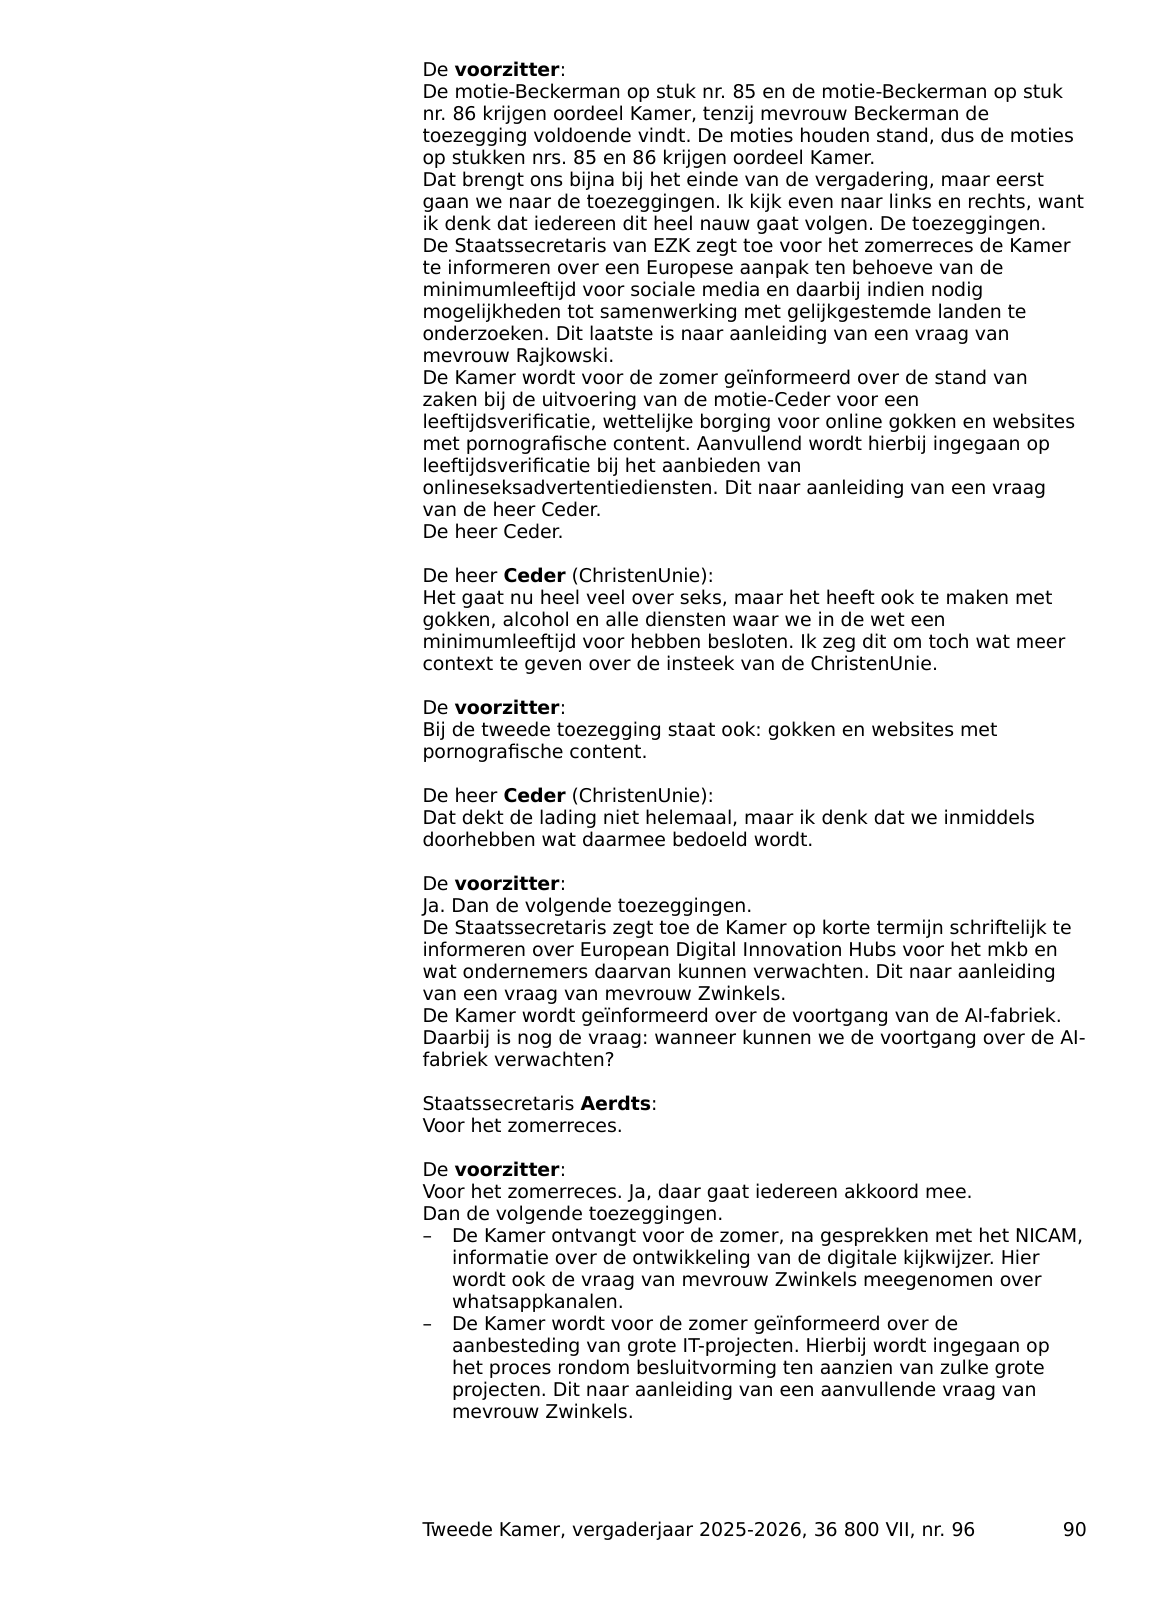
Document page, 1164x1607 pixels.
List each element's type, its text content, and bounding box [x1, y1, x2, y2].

text – De Kamer wordt voor de zomer geïnformeerd over de aanbesteding van grote IT-projecten. Hierbij wordt ingegaan op het proces rondom besluitvorming ten aanzien van zulke grote projecten. Dit naar aanleiding van een aanvullende vraag van mevrouw Zwinkels. [422, 1313, 1087, 1423]
text Ja. Dan de volgende toezeggingen. [422, 895, 1087, 917]
text De Staatssecretaris zegt toe de Kamer op korte termijn schriftelijk te informeren over European Digital Innovation Hubs voor het mkb en wat ondernemers daarvan kunnen verwachten. Dit naar aanleiding van een vraag van mevrouw Zwinkels. [422, 917, 1087, 1005]
text Daarbij is nog de vraag: wanneer kunnen we de voortgang over de AI-fabriek verwachten? [422, 1027, 1087, 1071]
text Dat dekt de lading niet helemaal, maar ik denk dat we inmiddels doorhebben wat daarmee bedoeld wordt. [422, 807, 1087, 851]
text De voorzitter: [422, 873, 1087, 895]
text De heer Ceder (ChristenUnie): [422, 565, 1087, 587]
text Voor het zomerreces. [422, 1115, 1087, 1137]
text Bij de tweede toezegging staat ook: gokken en websites met pornografische content. [422, 719, 1087, 763]
text De heer Ceder (ChristenUnie): [422, 785, 1087, 807]
text Voor het zomerreces. Ja, daar gaat iedereen akkoord mee. [422, 1181, 1087, 1203]
text De voorzitter: [422, 697, 1087, 719]
text De voorzitter: [422, 1159, 1087, 1181]
text De Kamer wordt voor de zomer geïnformeerd over de stand van zaken bij de uitvoering van de motie-Ceder voor een leeftijdsverificatie, wettelijke borging voor online gokken en websites met pornografische content. Aanvullend wordt hierbij ingegaan op leeftijdsverificatie bij het aanbieden van onlineseksadvertentiediensten. Dit naar aanleiding van een vraag van de heer Ceder. [422, 367, 1087, 521]
text Staatssecretaris Aerdts: [422, 1093, 1087, 1115]
text De Staatssecretaris van EZK zegt toe voor het zomerreces de Kamer te informeren over een Europese aanpak ten behoeve van de minimumleeftijd voor sociale media en daarbij indien nodig mogelijkheden tot samenwerking met gelijkgestemde landen te onderzoeken. Dit laatste is naar aanleiding van een vraag van mevrouw Rajkowski. [422, 235, 1087, 367]
text De voorzitter: [422, 59, 1087, 81]
text – De Kamer ontvangt voor de zomer, na gesprekken met het NICAM, informatie over de ontwikkeling van de digitale kijkwijzer. Hier wordt ook de vraag van mevrouw Zwinkels meegenomen over whatsappkanalen. [422, 1225, 1087, 1313]
text Het gaat nu heel veel over seks, maar het heeft ook te maken met gokken, alcohol en alle diensten waar we in de wet een minimumleeftijd voor hebben besloten. Ik zeg dit om toch wat meer context te geven over de insteek van de ChristenUnie. [422, 587, 1087, 675]
text Dat brengt ons bijna bij het einde van de vergadering, maar eerst gaan we naar de toezeggingen. Ik kijk even naar links en rechts, want ik denk dat iedereen dit heel nauw gaat volgen. De toezeggingen. [422, 169, 1087, 235]
text De motie-Beckerman op stuk nr. 85 en de motie-Beckerman op stuk nr. 86 krijgen oordeel Kamer, tenzij mevrouw Beckerman de toezegging voldoende vindt. De moties houden stand, dus de moties op stukken nrs. 85 en 86 krijgen oordeel Kamer. [422, 81, 1087, 169]
text Dan de volgende toezeggingen. [422, 1203, 1087, 1225]
text De Kamer wordt geïnformeerd over de voortgang van de AI-fabriek. [422, 1005, 1087, 1027]
text De heer Ceder. [422, 521, 1087, 543]
